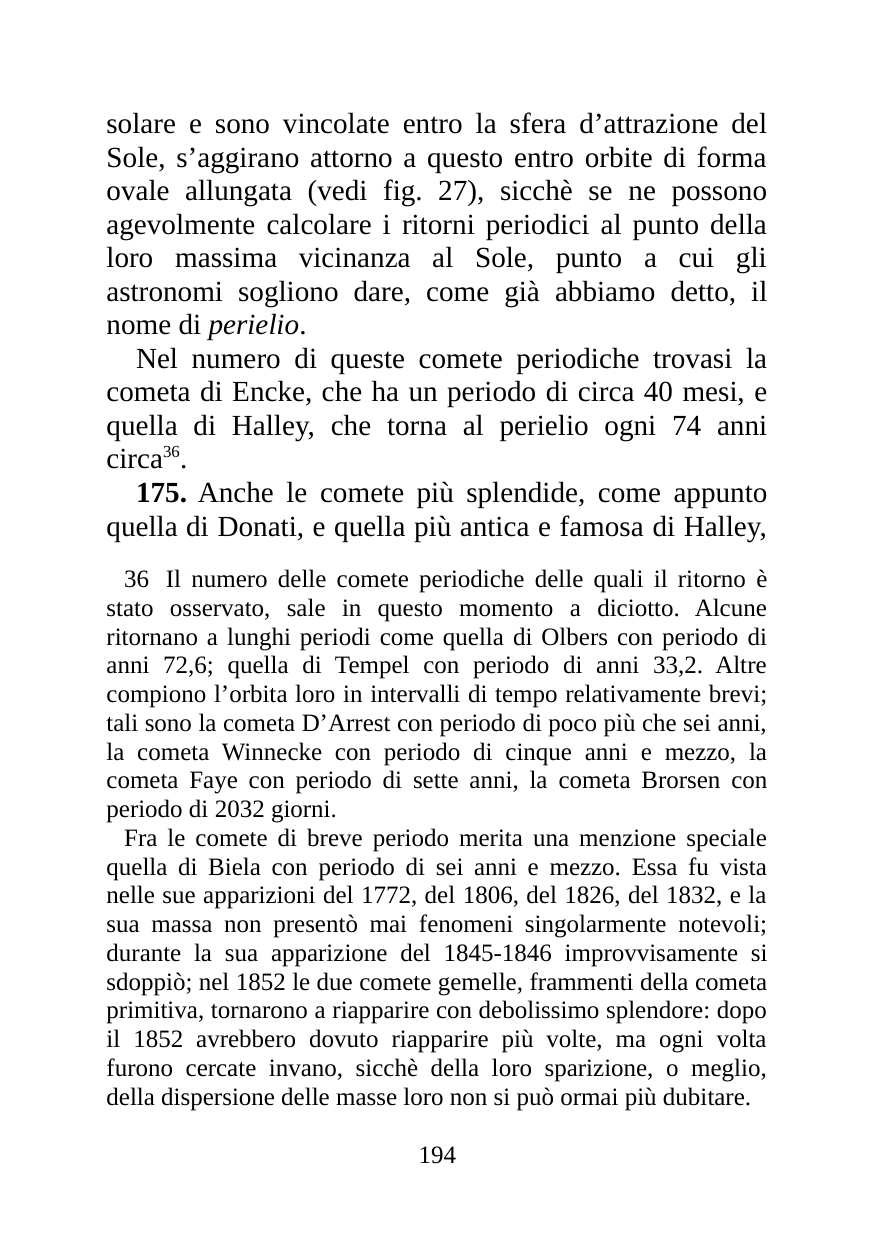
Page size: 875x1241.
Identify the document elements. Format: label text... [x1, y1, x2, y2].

text 175. Anche le comete più splendide, come appunto quella di Donati, e quella più antica e famosa di Halley, [106, 475, 768, 542]
text solare e sono vincolate entro la sfera d’attrazione del Sole, s’aggirano attorno a questo entro orbite di forma ovale allungata (vedi fig. 27), sicchè se ne possono agevolmente calcolare i ritorni periodici al punto della loro massima vicinanza al Sole, punto a cui gli astronomi sogliono dare, come già abbiamo detto, il nome di perielio. [106, 106, 768, 341]
text Il numero delle comete periodiche delle quali il ritorno è stato osservato, sale in questo momento a diciotto. Alcune ritornano a lunghi periodi come quella di Olbers con periodo di anni 72,6; quella di Tempel con periodo di anni 33,2. Altre compiono l’orbita loro in intervalli di tempo relativamente brevi; tali sono la cometa D’Arrest con periodo di poco più che sei anni, la cometa Winnecke con periodo di cinque anni e mezzo, la cometa Faye con periodo di sette anni, la cometa Brorsen con periodo di 2032 giorni. [106, 564, 768, 823]
text Fra le comete di breve periodo merita una menzione speciale quella di Biela con periodo di sei anni e mezzo. Essa fu vista nelle sue apparizioni del 1772, del 1806, del 1826, del 1832, e la sua massa non presentò mai fenomeni singolarmente notevoli; durante la sua apparizione del 1845-1846 improvvisamente si sdoppiò; nel 1852 le due comete gemelle, frammenti della cometa primitiva, tornarono a riapparire con debolissimo splendore: dopo il 1852 avrebbero dovuto riapparire più volte, ma ogni volta furono cercate invano, sicchè della loro sparizione, o meglio, della dispersione delle masse loro non si può ormai più dubitare. [106, 823, 768, 1110]
text Nel numero di queste comete periodiche trovasi la cometa di Encke, che ha un periodo di circa 40 mesi, e quella di Halley, che torna al perielio ogni 74 anni circa. [106, 341, 768, 475]
